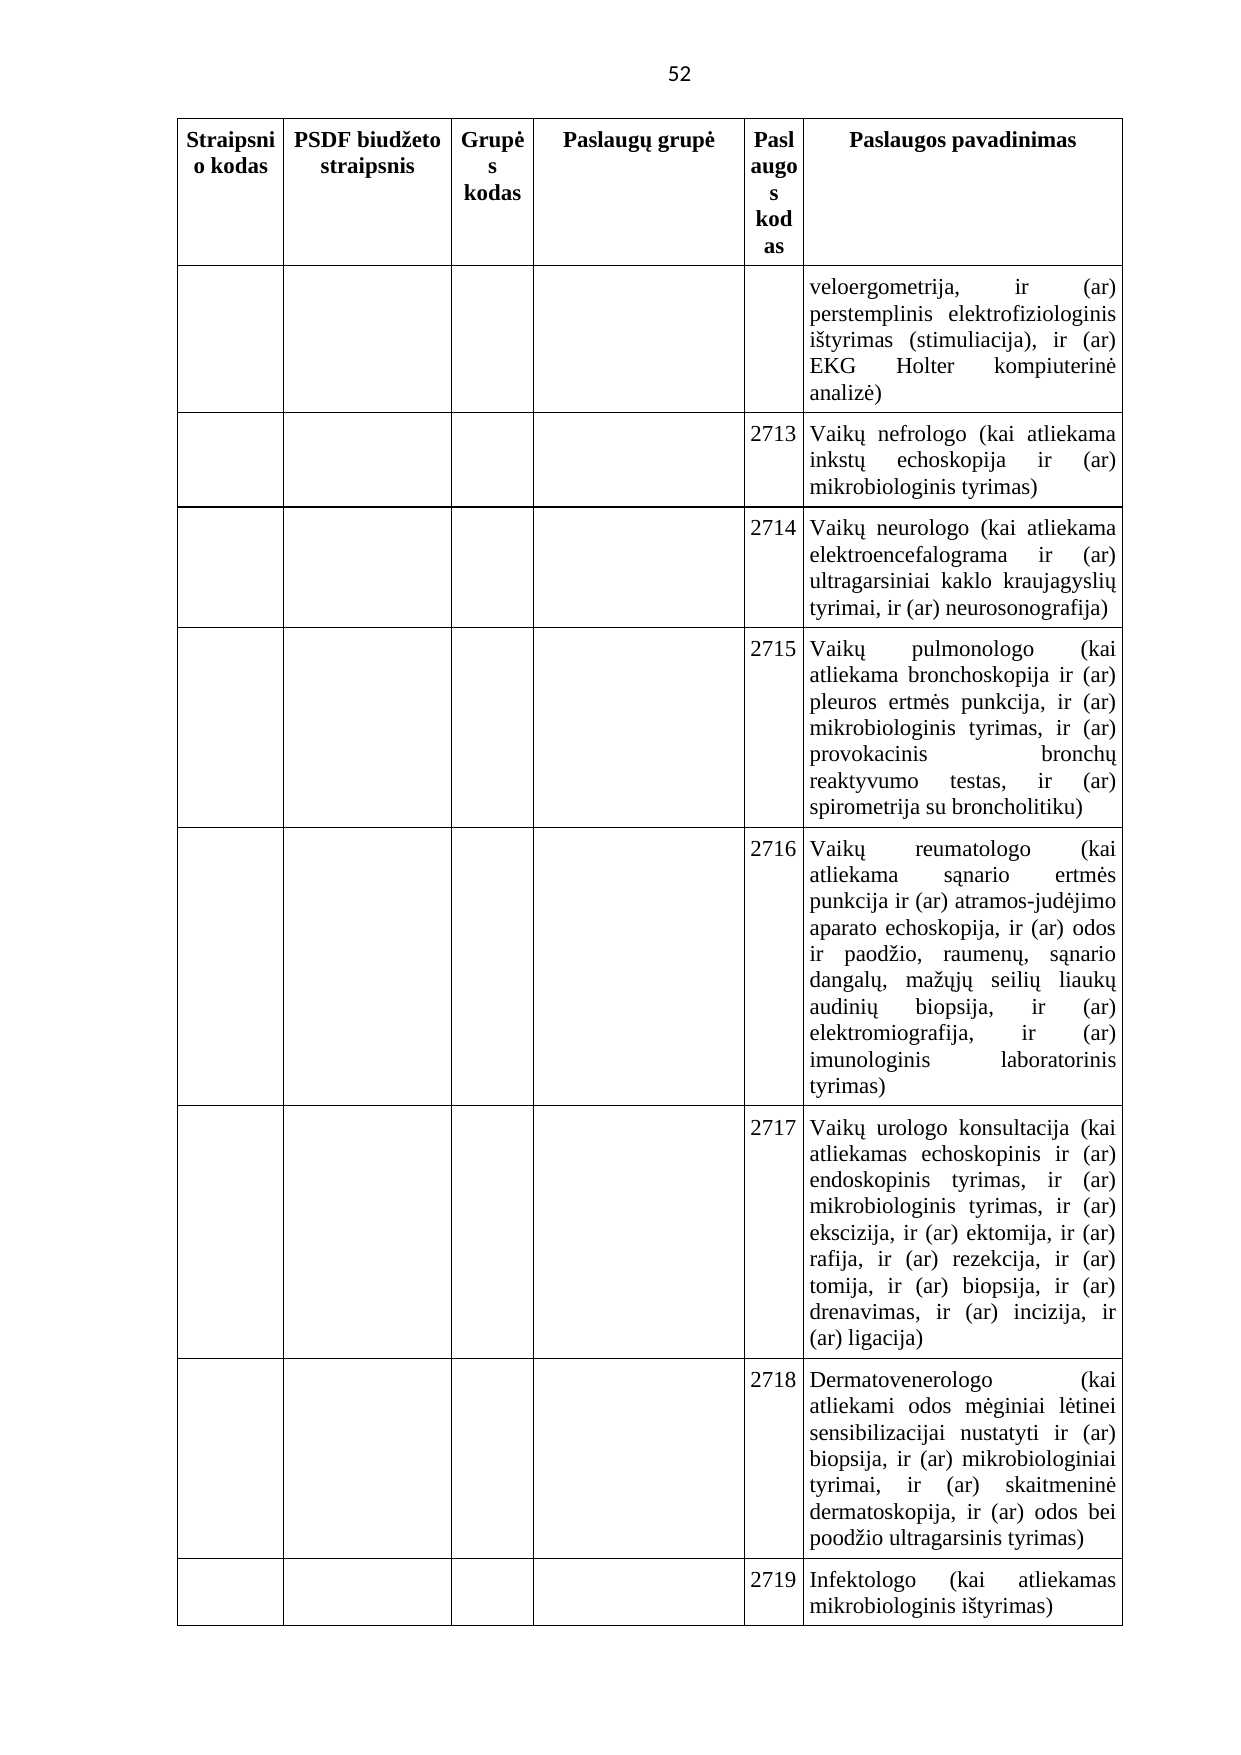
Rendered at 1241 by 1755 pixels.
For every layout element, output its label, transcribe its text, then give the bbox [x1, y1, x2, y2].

table_cell Vaikų pulmonologo (kai atliekama bronchoskopija ir (ar) pleuros ertmės punkcija, ir (ar) mikrobiologinis tyrimas, ir (ar) provokacinis bronchų reaktyvumo testas, ir (ar) spirometrija su broncholitiku) [804, 628, 1122, 827]
table_header Straipsnio kodas [178, 119, 283, 265]
table_cell [284, 1359, 451, 1557]
table_cell [534, 628, 744, 827]
table_header Paslaugos pavadinimas [804, 119, 1122, 265]
table_cell [284, 508, 451, 627]
table_cell [452, 1559, 533, 1625]
table_cell Infektologo (kai atliekamas mikrobiologinis ištyrimas) [804, 1559, 1122, 1625]
table_cell [452, 508, 533, 627]
table_cell [178, 828, 283, 1105]
table_cell [452, 1359, 533, 1557]
table_cell [534, 1106, 744, 1358]
table_cell [284, 1559, 451, 1625]
table_cell [452, 1106, 533, 1358]
table_cell [534, 1559, 744, 1625]
table_cell [534, 828, 744, 1105]
table_cell [452, 266, 533, 412]
table_cell [178, 1359, 283, 1557]
table_cell [284, 413, 451, 506]
table_cell [534, 266, 744, 412]
table_cell 2715 [745, 628, 803, 827]
table_cell 2718 [745, 1359, 803, 1557]
table_cell Vaikų neurologo (kai atliekama elektroencefalograma ir (ar) ultragarsiniai kaklo kraujagyslių tyrimai, ir (ar) neurosonografija) [804, 508, 1122, 627]
table_cell [284, 828, 451, 1105]
table_cell [178, 508, 283, 627]
table_cell [452, 828, 533, 1105]
table_cell [178, 628, 283, 827]
table_header Paslaugų grupė [534, 119, 744, 265]
table_cell [178, 266, 283, 412]
table_cell Vaikų urologo konsultacija (kai atliekamas echoskopinis ir (ar) endoskopinis tyrimas, ir (ar) mikrobiologinis tyrimas, ir (ar) ekscizija, ir (ar) ektomija, ir (ar) rafija, ir (ar) rezekcija, ir (ar) tomija, ir (ar) biopsija, ir (ar) drenavimas, ir (ar) incizija, ir (ar) ligacija) [804, 1106, 1122, 1358]
table_cell [745, 266, 803, 412]
table_cell Dermatovenerologo (kai atliekami odos mėginiai lėtinei sensibilizacijai nustatyti ir (ar) biopsija, ir (ar) mikrobiologiniai tyrimai, ir (ar) skaitmeninė dermatoskopija, ir (ar) odos bei poodžio ultragarsinis tyrimas) [804, 1359, 1122, 1557]
table_cell [534, 508, 744, 627]
table_cell 2713 [745, 413, 803, 506]
table_cell Vaikų reumatologo (kai atliekama sąnario ertmės punkcija ir (ar) atramos-judėjimo aparato echoskopija, ir (ar) odos ir paodžio, raumenų, sąnario dangalų, mažųjų seilių liaukų audinių biopsija, ir (ar) elektromiografija, ir (ar) imunologinis laboratorinis tyrimas) [804, 828, 1122, 1105]
table_cell [534, 1359, 744, 1557]
table_cell [452, 413, 533, 506]
table_cell 2714 [745, 508, 803, 627]
table_cell 2717 [745, 1106, 803, 1358]
table_cell [284, 1106, 451, 1358]
table_cell [178, 1559, 283, 1625]
table_cell [178, 1106, 283, 1358]
table_header Grupės kodas [452, 119, 533, 265]
table_header Paslaugos kodas [745, 119, 803, 265]
table_cell veloergometrija, ir (ar) perstemplinis elektrofiziologinis ištyrimas (stimuliacija), ir (ar) EKG Holter kompiuterinė analizė) [804, 266, 1122, 412]
table_cell [178, 413, 283, 506]
table_cell 2716 [745, 828, 803, 1105]
table_cell [534, 413, 744, 506]
table_cell [284, 266, 451, 412]
table_cell 2719 [745, 1559, 803, 1625]
table_cell [452, 628, 533, 827]
table_header PSDF biudžeto straipsnis [284, 119, 451, 265]
table_cell [284, 628, 451, 827]
table_cell Vaikų nefrologo (kai atliekama inkstų echoskopija ir (ar) mikrobiologinis tyrimas) [804, 413, 1122, 506]
